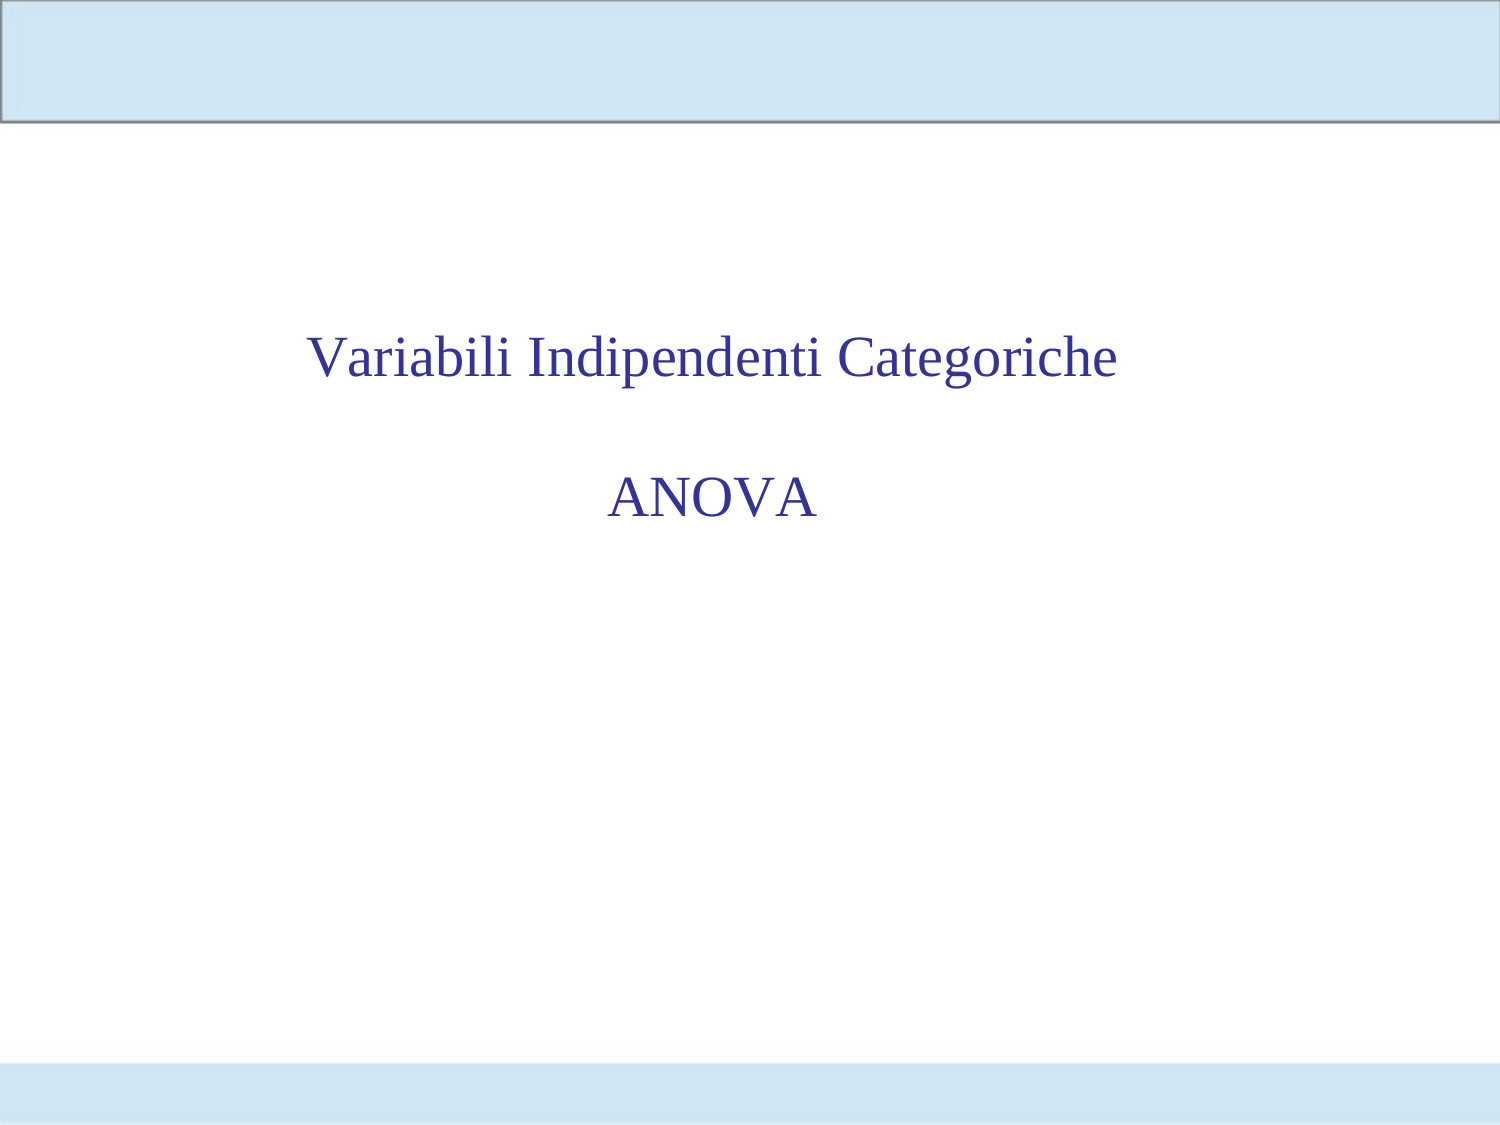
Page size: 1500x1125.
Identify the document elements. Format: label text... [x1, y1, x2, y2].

title Variabili Indipendenti Categoriche ANOVA [37, 310, 1388, 536]
picture [0, 0, 1500, 1125]
